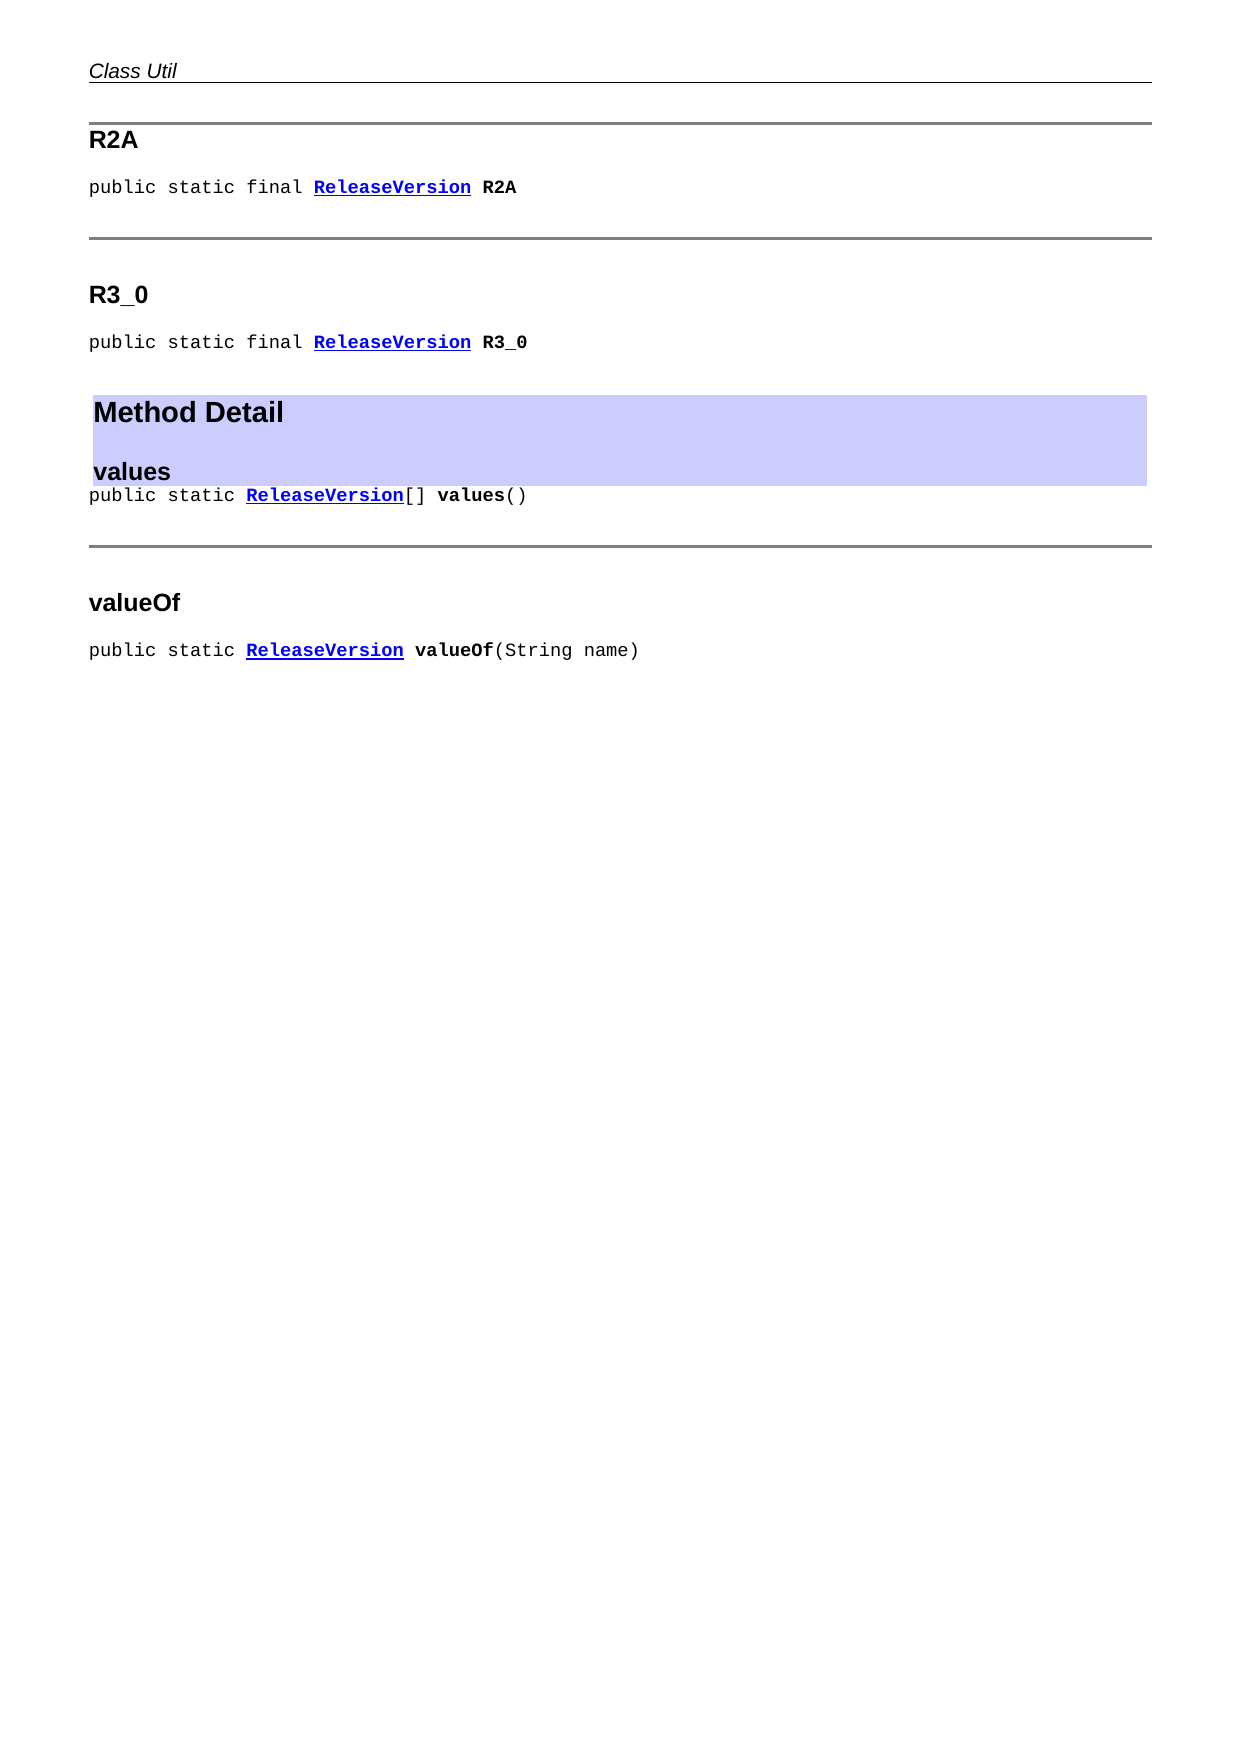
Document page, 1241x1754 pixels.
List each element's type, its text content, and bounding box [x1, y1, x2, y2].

text public static ReleaseVersion valueOf(String name) [88, 641, 1152, 662]
subtitle R2A [88, 123, 1152, 153]
subtitle Method Detail [93, 395, 1147, 429]
text public static final ReleaseVersion R3_0 [88, 333, 1152, 354]
subtitle valueOf [88, 585, 1152, 617]
subtitle values [93, 457, 1147, 486]
text public static final ReleaseVersion R2A [88, 178, 1152, 199]
text public static ReleaseVersion[] values() [88, 486, 1152, 507]
subtitle R3_0 [88, 277, 1152, 308]
